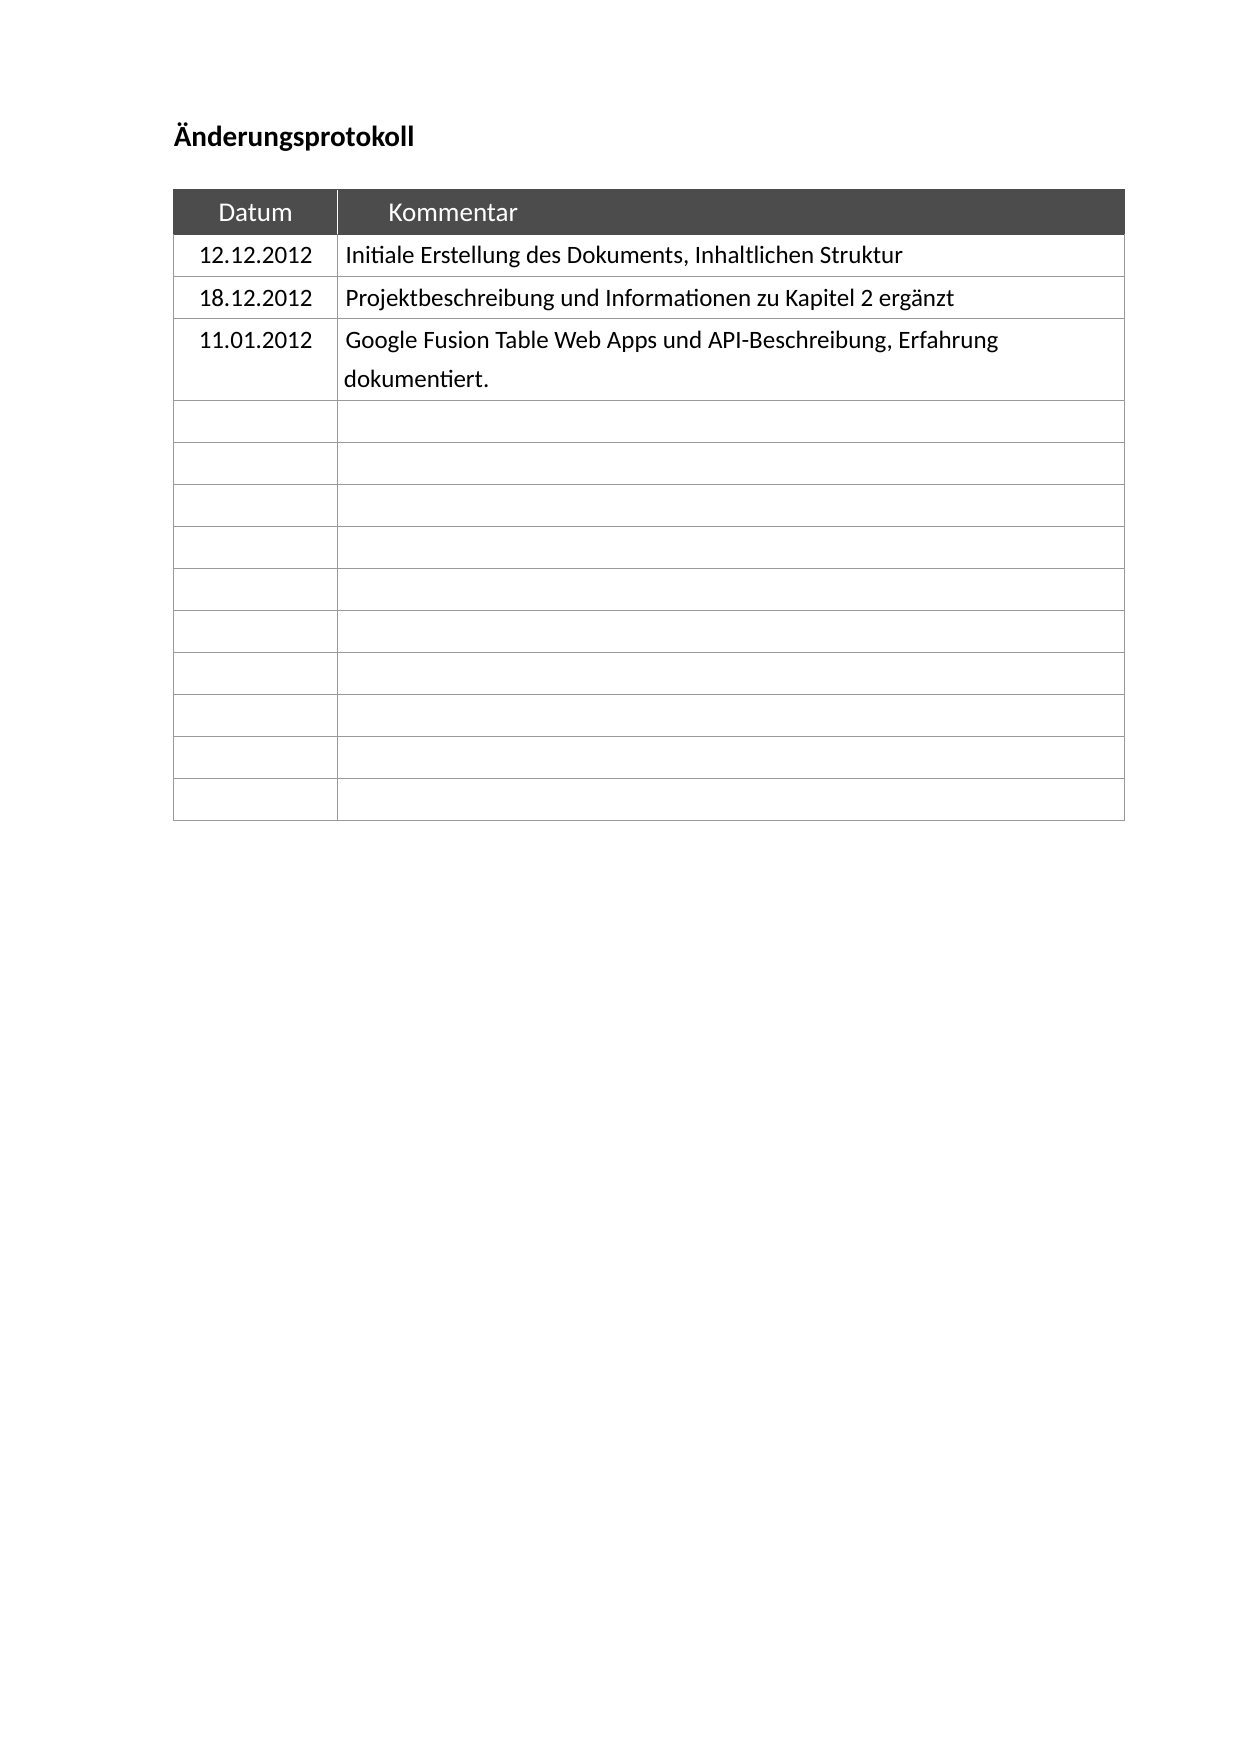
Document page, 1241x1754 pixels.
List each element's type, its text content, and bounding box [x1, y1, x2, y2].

table_cell 11.01.2012 [174, 319, 337, 399]
table_header Kommentar [338, 190, 1124, 234]
table_cell [338, 737, 1124, 778]
table_header Datum [174, 190, 337, 234]
table_cell [174, 779, 337, 820]
table_cell 12.12.2012 [174, 235, 337, 276]
table_cell [338, 401, 1124, 442]
table_cell [338, 779, 1124, 820]
table_cell [338, 611, 1124, 652]
table_cell [338, 485, 1124, 526]
table_cell [174, 527, 337, 568]
table_cell [338, 695, 1124, 736]
table_cell [338, 653, 1124, 694]
table_cell Initiale Erstellung des Dokuments, Inhaltlichen Struktur [338, 235, 1124, 276]
table_cell [174, 485, 337, 526]
table_cell [338, 569, 1124, 610]
table_cell [338, 443, 1124, 484]
table_cell [174, 611, 337, 652]
table_cell 18.12.2012 [174, 277, 337, 318]
table_cell Projektbeschreibung und Informationen zu Kapitel 2 ergänzt [338, 277, 1124, 318]
table_cell Google Fusion Table Web Apps und API-Beschreibung, Erfahrung dokumentiert. [338, 319, 1124, 399]
table_cell [174, 695, 337, 736]
table_cell [174, 653, 337, 694]
table_cell [174, 443, 337, 484]
table_cell [174, 737, 337, 778]
table_cell [174, 569, 337, 610]
table_cell [338, 527, 1124, 568]
text Änderungsprotokoll [173, 118, 1123, 154]
table_cell [174, 401, 337, 442]
